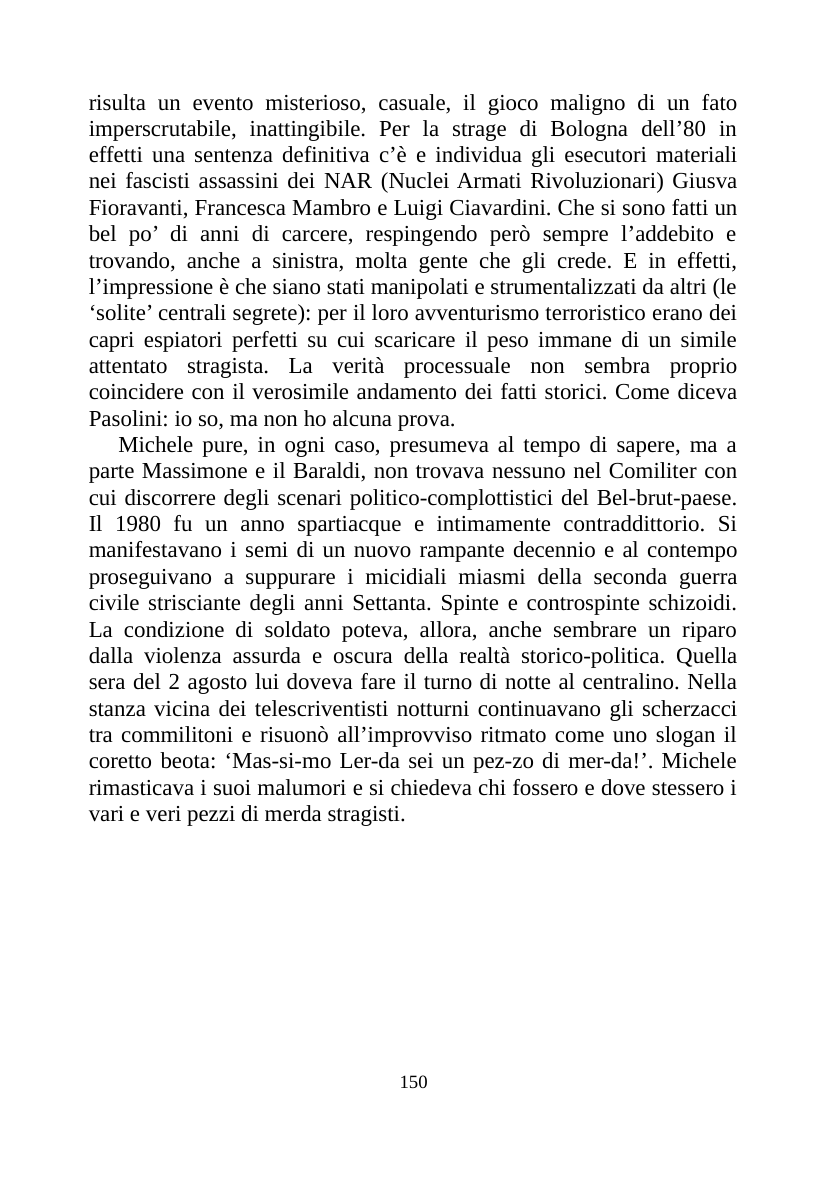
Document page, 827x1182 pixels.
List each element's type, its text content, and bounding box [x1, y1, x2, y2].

text risulta un evento misterioso, casuale, il gioco maligno di un fato imperscrutabile, inattingibile. Per la strage di Bologna dell’80 in effetti una sentenza definitiva c’è e individua gli esecutori materiali nei fascisti assassini dei NAR (Nuclei Armati Rivoluzionari) Giusva Fioravanti, Francesca Mambro e Luigi Ciavardini. Che si sono fatti un bel po’ di anni di carcere, respingendo però sempre l’addebito e trovando, anche a sinistra, molta gente che gli crede. E in effetti, l’impressione è che siano stati manipolati e strumentalizzati da altri (le ‘solite’ centrali segrete): per il loro avventurismo terroristico erano dei capri espiatori perfetti su cui scaricare il peso immane di un simile attentato stragista. La verità processuale non sembra proprio coincidere con il verosimile andamento dei fatti storici. Come diceva Pasolini: io so, ma non ho alcuna prova. [88, 88, 738, 431]
text Michele pure, in ogni caso, presumeva al tempo di sapere, ma a parte Massimone e il Baraldi, non trovava nessuno nel Comiliter con cui discorrere degli scenari politico-complottistici del Bel-brut-paese. Il 1980 fu un anno spartiacque e intimamente contraddittorio. Si manifestavano i semi di un nuovo rampante decennio e al contempo proseguivano a suppurare i micidiali miasmi della seconda guerra civile strisciante degli anni Settanta. Spinte e controspinte schizoidi. La condizione di soldato poteva, allora, anche sembrare un riparo dalla violenza assurda e oscura della realtà storico-politica. Quella sera del 2 agosto lui doveva fare il turno di notte al centralino. Nella stanza vicina dei telescriventisti notturni continuavano gli scherzacci tra commilitoni e risuonò all’improvviso ritmato come uno slogan il coretto beota: ‘Mas-si-mo Ler-da sei un pez-zo di mer-da!’. Michele rimasticava i suoi malumori e si chiedeva chi fossero e dove stessero i vari e veri pezzi di merda stragisti. [88, 431, 738, 826]
